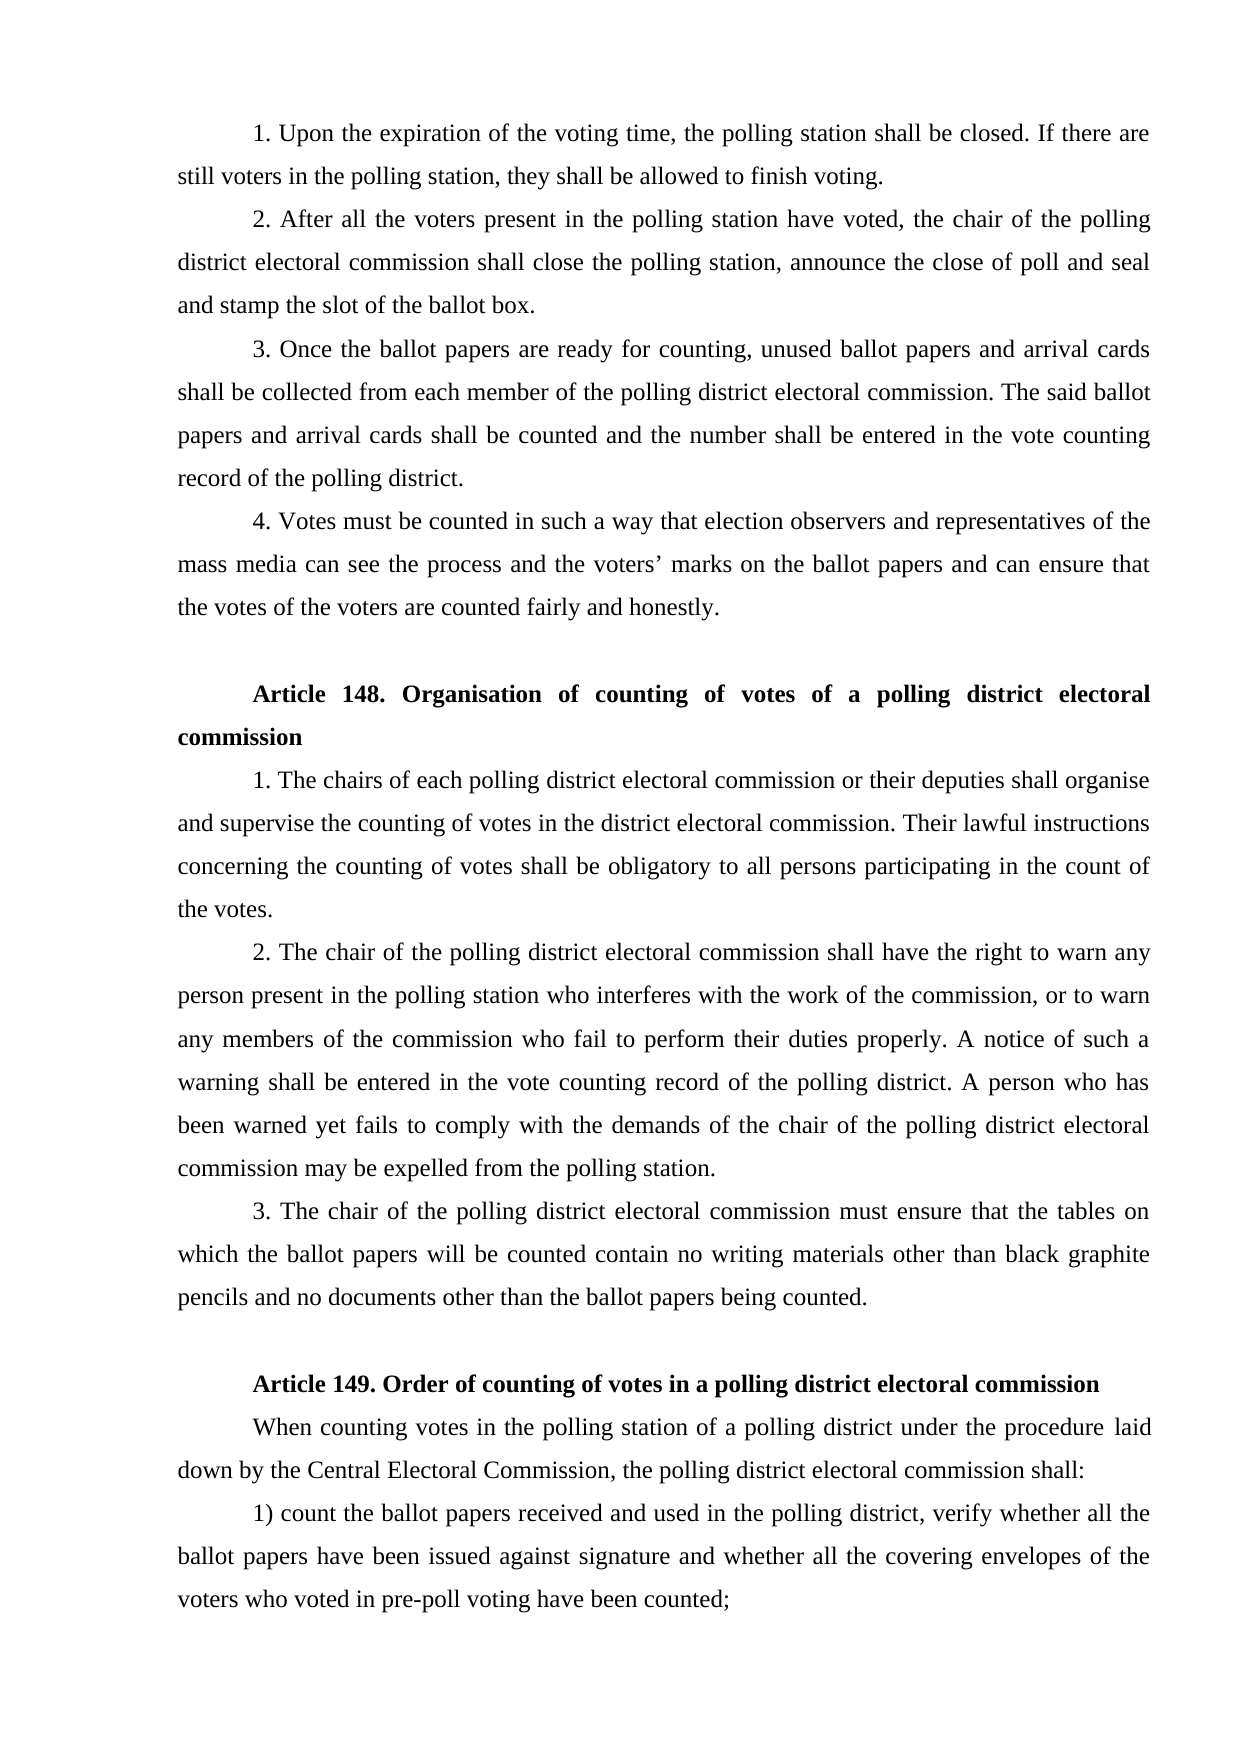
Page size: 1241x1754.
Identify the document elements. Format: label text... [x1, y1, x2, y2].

text 3. The chair of the polling district electoral commission must ensure that the tables on which the ballot papers will be counted contain no writing materials other than black graphite pencils and no documents other than the ballot papers being counted. [177, 1196, 1152, 1311]
text 1. The chairs of each polling district electoral commission or their deputies shall organise and supervise the counting of votes in the district electoral commission. Their lawful instructions concerning the counting of votes shall be obligatory to all persons participating in the count of the votes. [177, 765, 1152, 923]
text 2. After all the voters present in the polling station have voted, the chair of the polling district electoral commission shall close the polling station, announce the close of poll and seal and stamp the slot of the ballot box. [177, 204, 1152, 319]
text 4. Votes must be counted in such a way that election observers and representatives of the mass media can see the process and the voters’ marks on the ballot papers and can ensure that the votes of the voters are counted fairly and honestly. [177, 506, 1152, 621]
text Article 149. Order of counting of votes in a polling district electoral commission [177, 1369, 1152, 1397]
text 3. Once the ballot papers are ready for counting, unused ballot papers and arrival cards shall be collected from each member of the polling district electoral commission. The said ballot papers and arrival cards shall be counted and the number shall be entered in the vote counting record of the polling district. [177, 334, 1152, 492]
text When counting votes in the polling station of a polling district under the procedure laid down by the Central Electoral Commission, the polling district electoral commission shall: [177, 1412, 1152, 1484]
text 2. The chair of the polling district electoral commission shall have the right to warn any person present in the polling station who interferes with the work of the commission, or to warn any members of the commission who fail to perform their duties properly. A notice of such a warning shall be entered in the vote counting record of the polling district. A person who has been warned yet fails to comply with the demands of the chair of the polling district electoral commission may be expelled from the polling station. [177, 937, 1152, 1182]
text 1) count the ballot papers received and used in the polling district, verify whether all the ballot papers have been issued against signature and whether all the covering envelopes of the voters who voted in pre-poll voting have been counted; [177, 1498, 1152, 1613]
text 1. Upon the expiration of the voting time, the polling station shall be closed. If there are still voters in the polling station, they shall be allowed to finish voting. [177, 118, 1152, 190]
text Article 148. Organisation of counting of votes of a polling district electoral commission [177, 679, 1152, 751]
